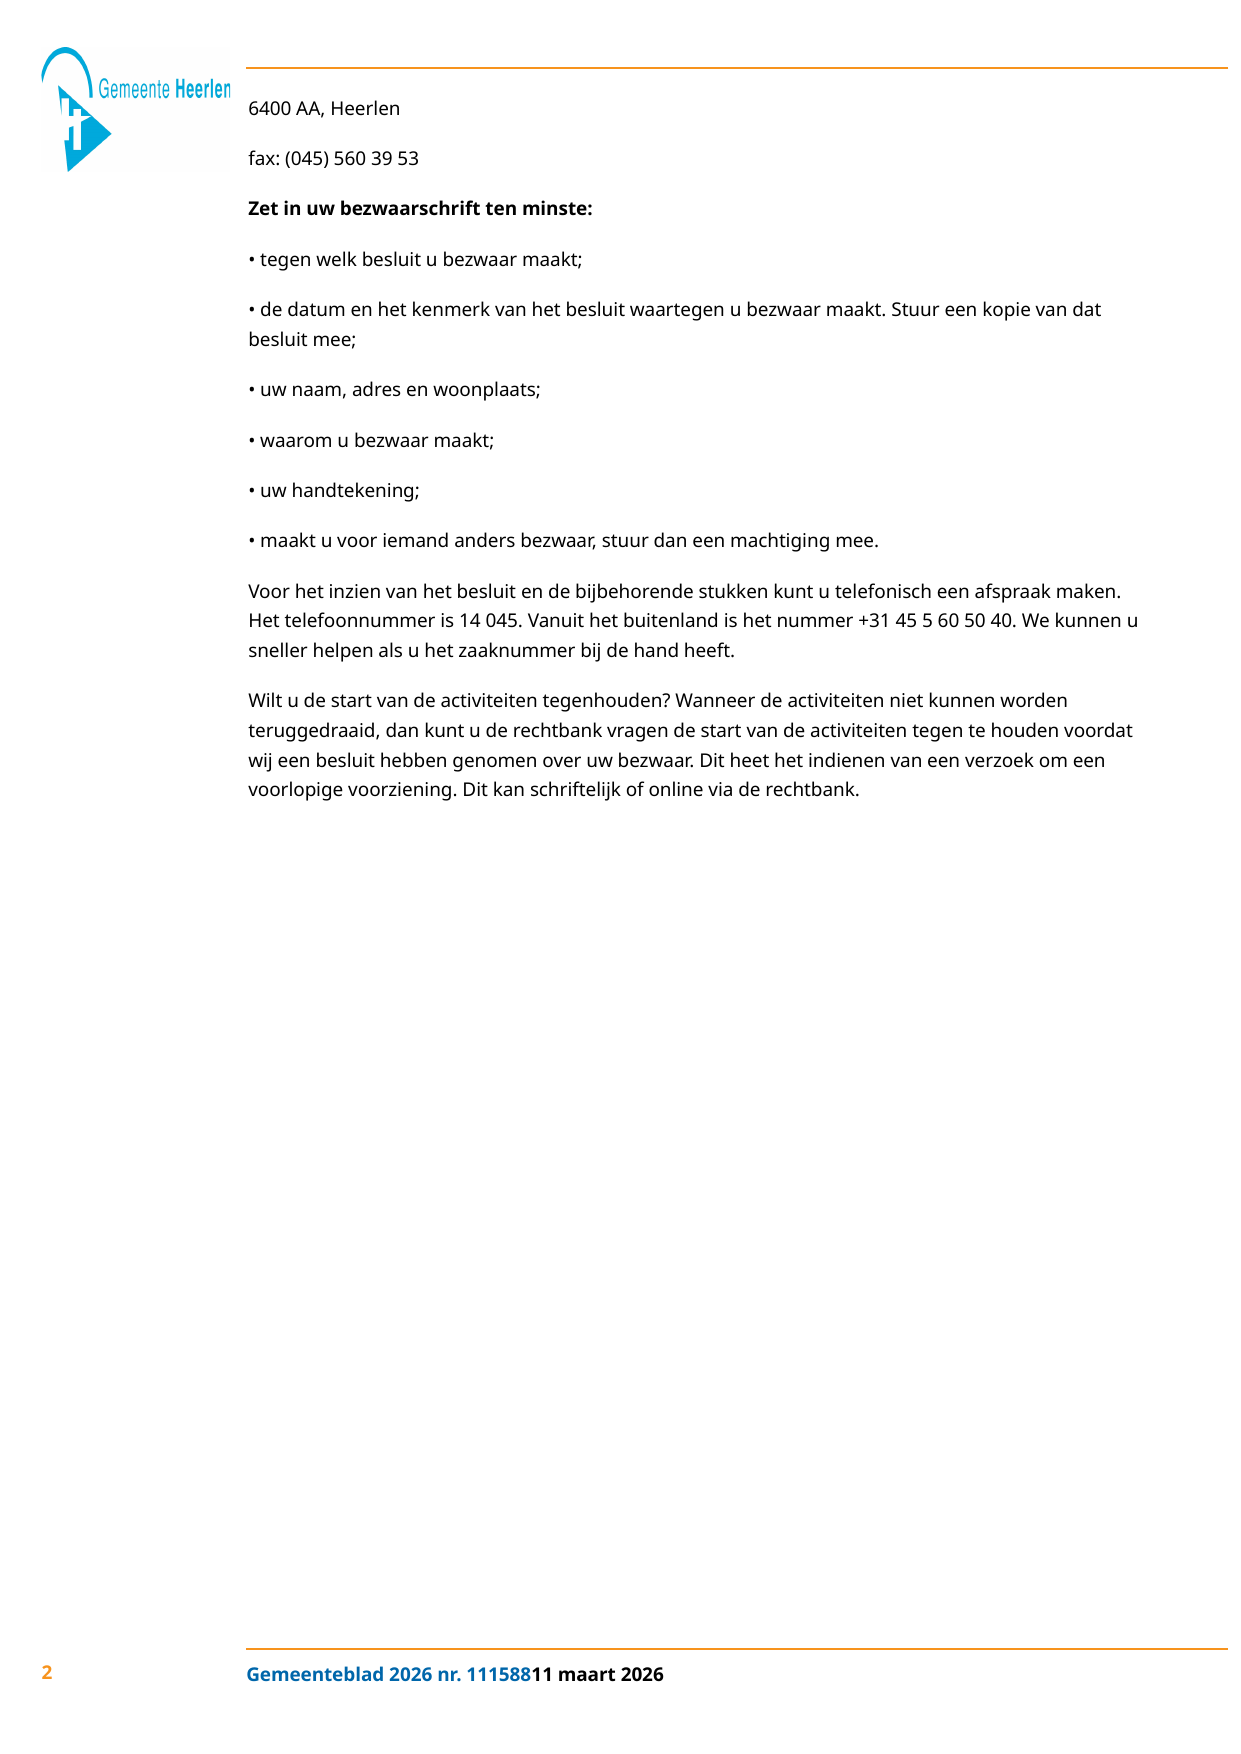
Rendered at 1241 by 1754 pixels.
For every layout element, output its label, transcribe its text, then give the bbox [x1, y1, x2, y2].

text Voor het inzien van het besluit en de bijbehorende stukken kunt u telefonisch een afspraak maken. Het telefoonnummer is 14 045. Vanuit het buitenland is het nummer +31 45 5 60 50 40. We kunnen u sneller helpen als u het zaaknummer bij de hand heeft. [248, 578, 1152, 663]
text • uw naam, adres en woonplaats; [248, 376, 1152, 402]
text • waarom u bezwaar maakt; [248, 427, 1152, 453]
text fax: (045) 560 39 53 [248, 145, 1152, 171]
picture [41, 47, 231, 172]
text Wilt u de start van de activiteiten tegenhouden? Wanneer de activiteiten niet kunnen worden teruggedraaid, dan kunt u de rechtbank vragen de start van de activiteiten tegen te houden voordat wij een besluit hebben genomen over uw bezwaar. Dit heet het indienen van een verzoek om een voorlopige voorziening. Dit kan schriftelijk of online via de rechtbank. [248, 688, 1152, 802]
text • de datum en het kenmerk van het besluit waartegen u bezwaar maakt. Stuur een kopie van dat besluit mee; [248, 296, 1152, 352]
picture [41, 47, 59, 70]
text • tegen welk besluit u bezwaar maakt; [248, 246, 1152, 272]
text • uw handtekening; [248, 477, 1152, 503]
text Zet in uw bezwaarschrift ten minste: [248, 196, 1152, 221]
text 6400 AA, Heerlen [248, 95, 1152, 121]
text • maakt u voor iemand anders bezwaar, stuur dan een machtiging mee. [248, 528, 1152, 553]
